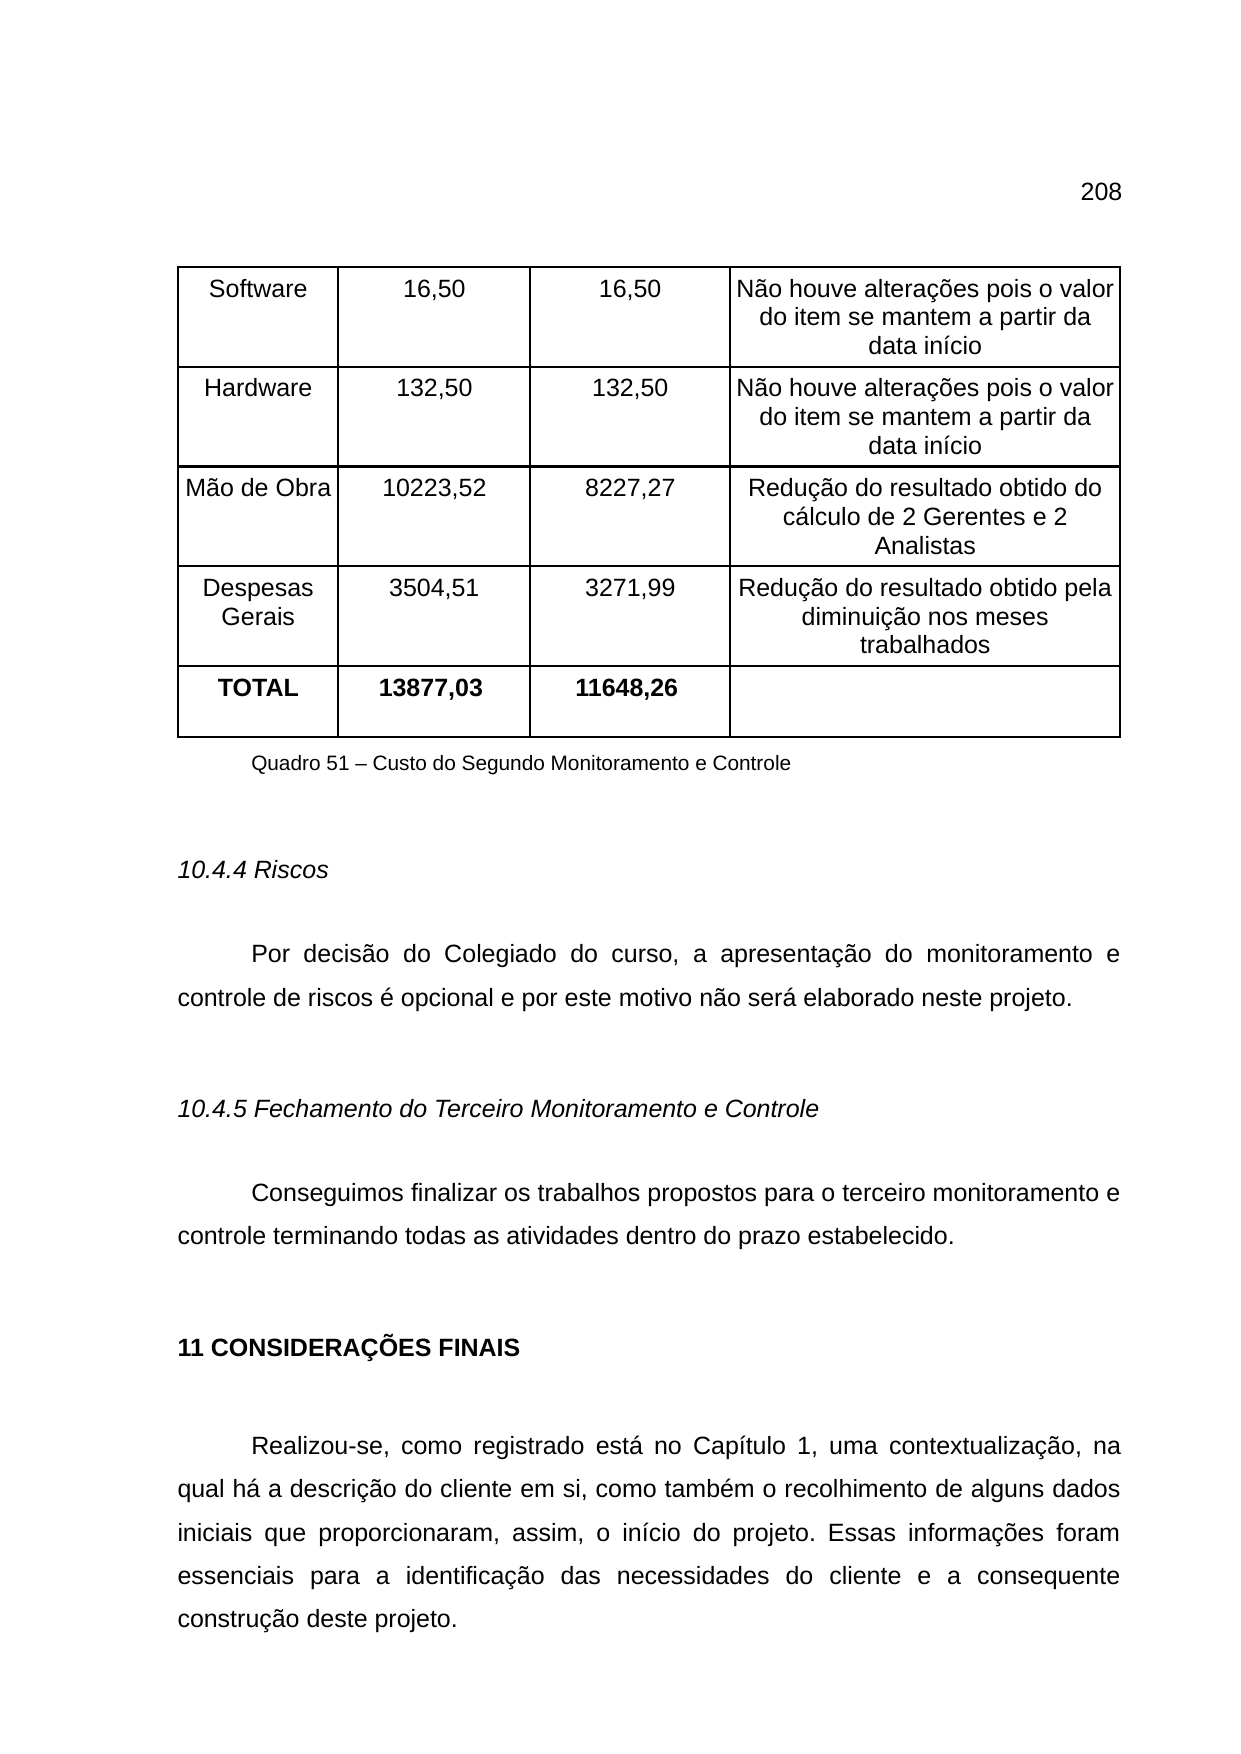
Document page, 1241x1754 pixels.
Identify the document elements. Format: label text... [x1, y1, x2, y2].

table_cell 132,50 [531, 368, 729, 465]
subtitle 11 CONSIDERAÇÕES FINAIS [177, 1333, 1122, 1361]
table_cell Redução do resultado obtido do cálculo de 2 Gerentes e 2 Analistas [731, 468, 1119, 565]
table_cell 16,50 [531, 268, 729, 366]
table_cell TOTAL [179, 667, 337, 736]
table_cell 16,50 [339, 268, 529, 366]
table_cell 3504,51 [339, 567, 529, 665]
table_cell [731, 667, 1119, 736]
table_cell Software [179, 268, 337, 366]
subtitle 10.4.5 Fechamento do Terceiro Monitoramento e Controle [177, 1094, 1122, 1123]
table_cell 132,50 [339, 368, 529, 465]
table_cell 8227,27 [531, 468, 729, 565]
table_cell 11648,26 [531, 667, 729, 736]
table_cell 3271,99 [531, 567, 729, 665]
text Conseguimos finalizar os trabalhos propostos para o terceiro monitoramento e controle terminando todas as atividades dentro do prazo estabelecido. [177, 1178, 1122, 1250]
subtitle 10.4.4 Riscos [177, 855, 1122, 884]
table_cell Redução do resultado obtido pela diminuição nos meses trabalhados [731, 567, 1119, 665]
table_cell 10223,52 [339, 468, 529, 565]
text Quadro 51 – Custo do Segundo Monitoramento e Controle [177, 751, 1122, 774]
table_cell Não houve alterações pois o valor do item se mantem a partir da data início [731, 268, 1119, 366]
table_cell 13877,03 [339, 667, 529, 736]
table_cell Despesas Gerais [179, 567, 337, 665]
text Realizou-se, como registrado está no Capítulo 1, uma contextualização, na qual há a descrição do cliente em si, como também o recolhimento de alguns dados iniciais que proporcionaram, assim, o início do projeto. Essas informações foram essenciais para a identificação das necessidades do cliente e a consequente construção deste projeto. [177, 1431, 1122, 1633]
table_cell Não houve alterações pois o valor do item se mantem a partir da data início [731, 368, 1119, 465]
text Por decisão do Colegiado do curso, a apresentação do monitoramento e controle de riscos é opcional e por este motivo não será elaborado neste projeto. [177, 939, 1122, 1011]
table_cell Hardware [179, 368, 337, 465]
table_cell Mão de Obra [179, 468, 337, 565]
